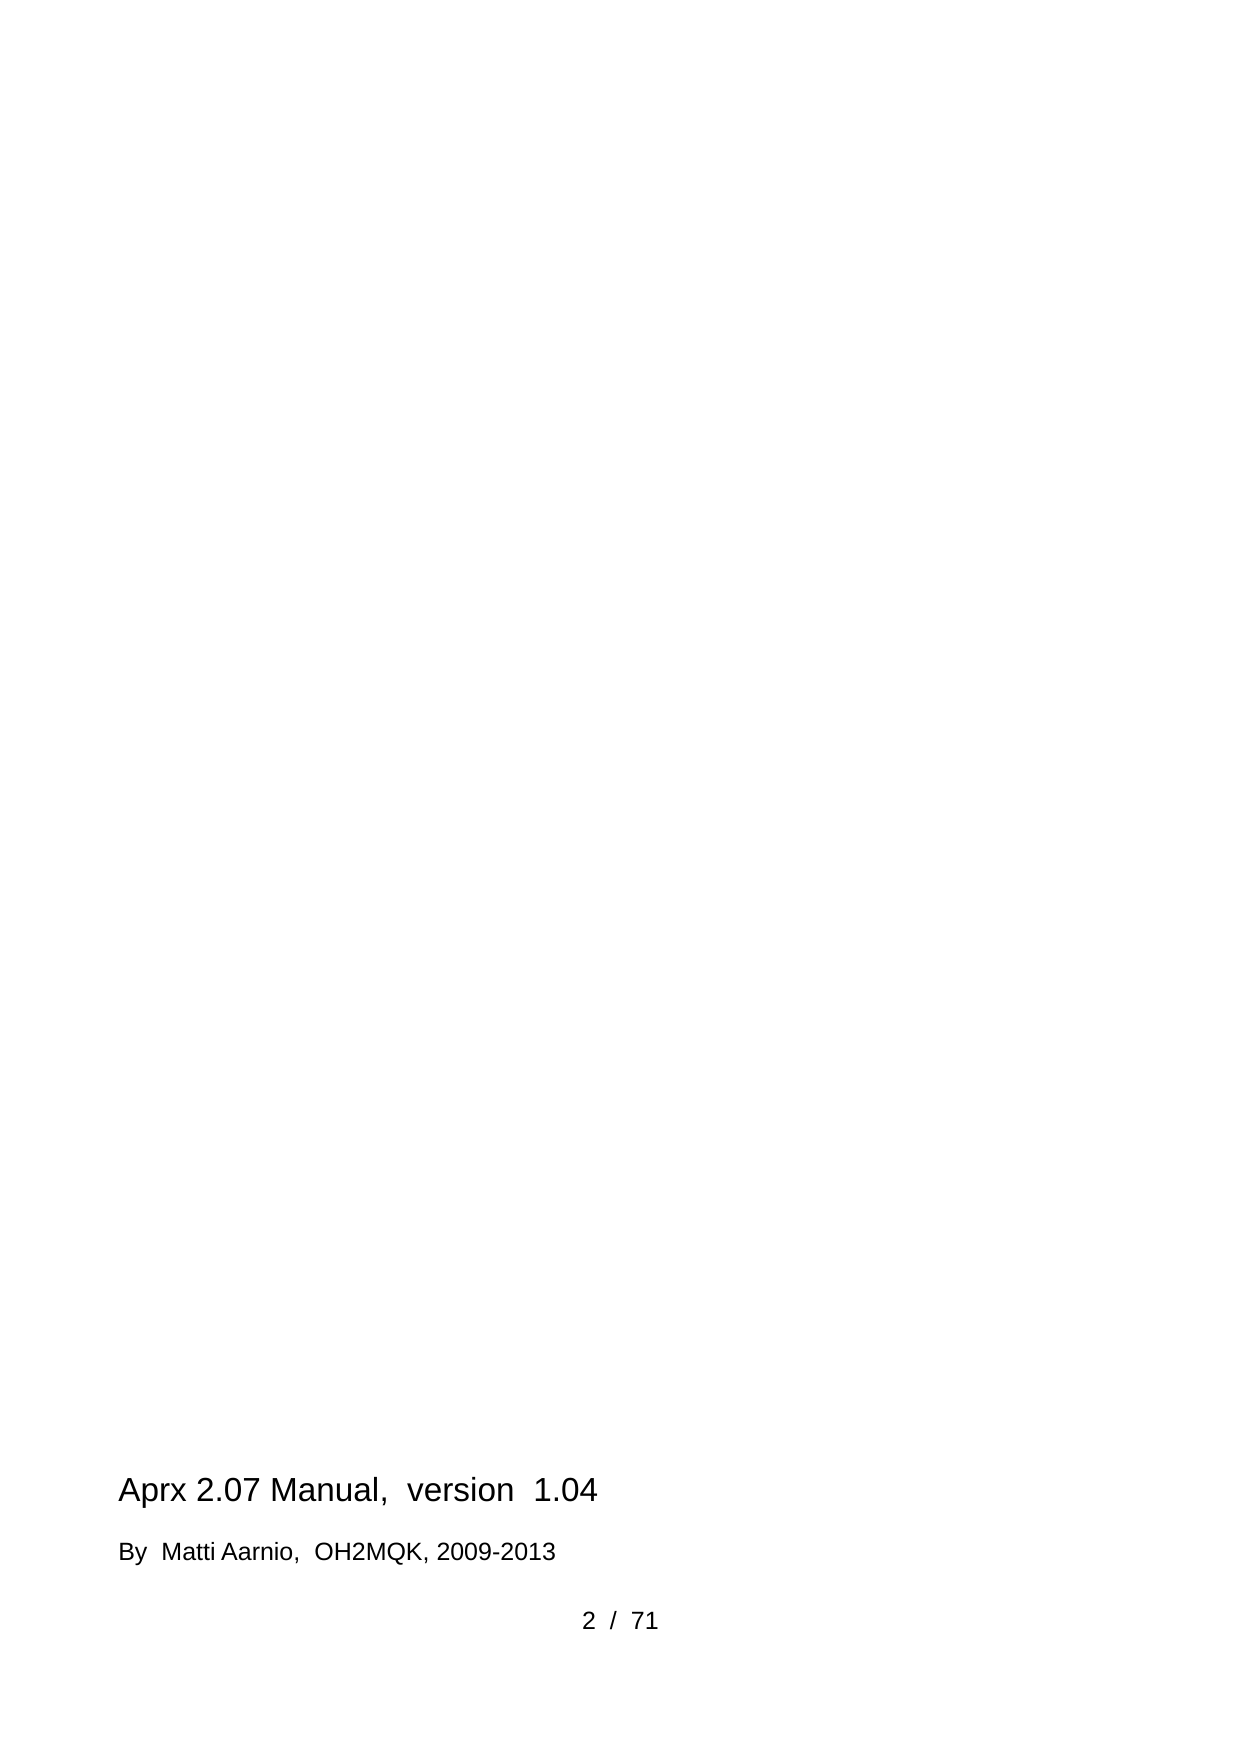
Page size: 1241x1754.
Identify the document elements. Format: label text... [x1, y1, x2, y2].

text By Matti Aarnio, OH2MQK, 2009-2013 [118, 1537, 1122, 1566]
text Aprx 2.07 Manual, version 1.04 [118, 1470, 1122, 1508]
